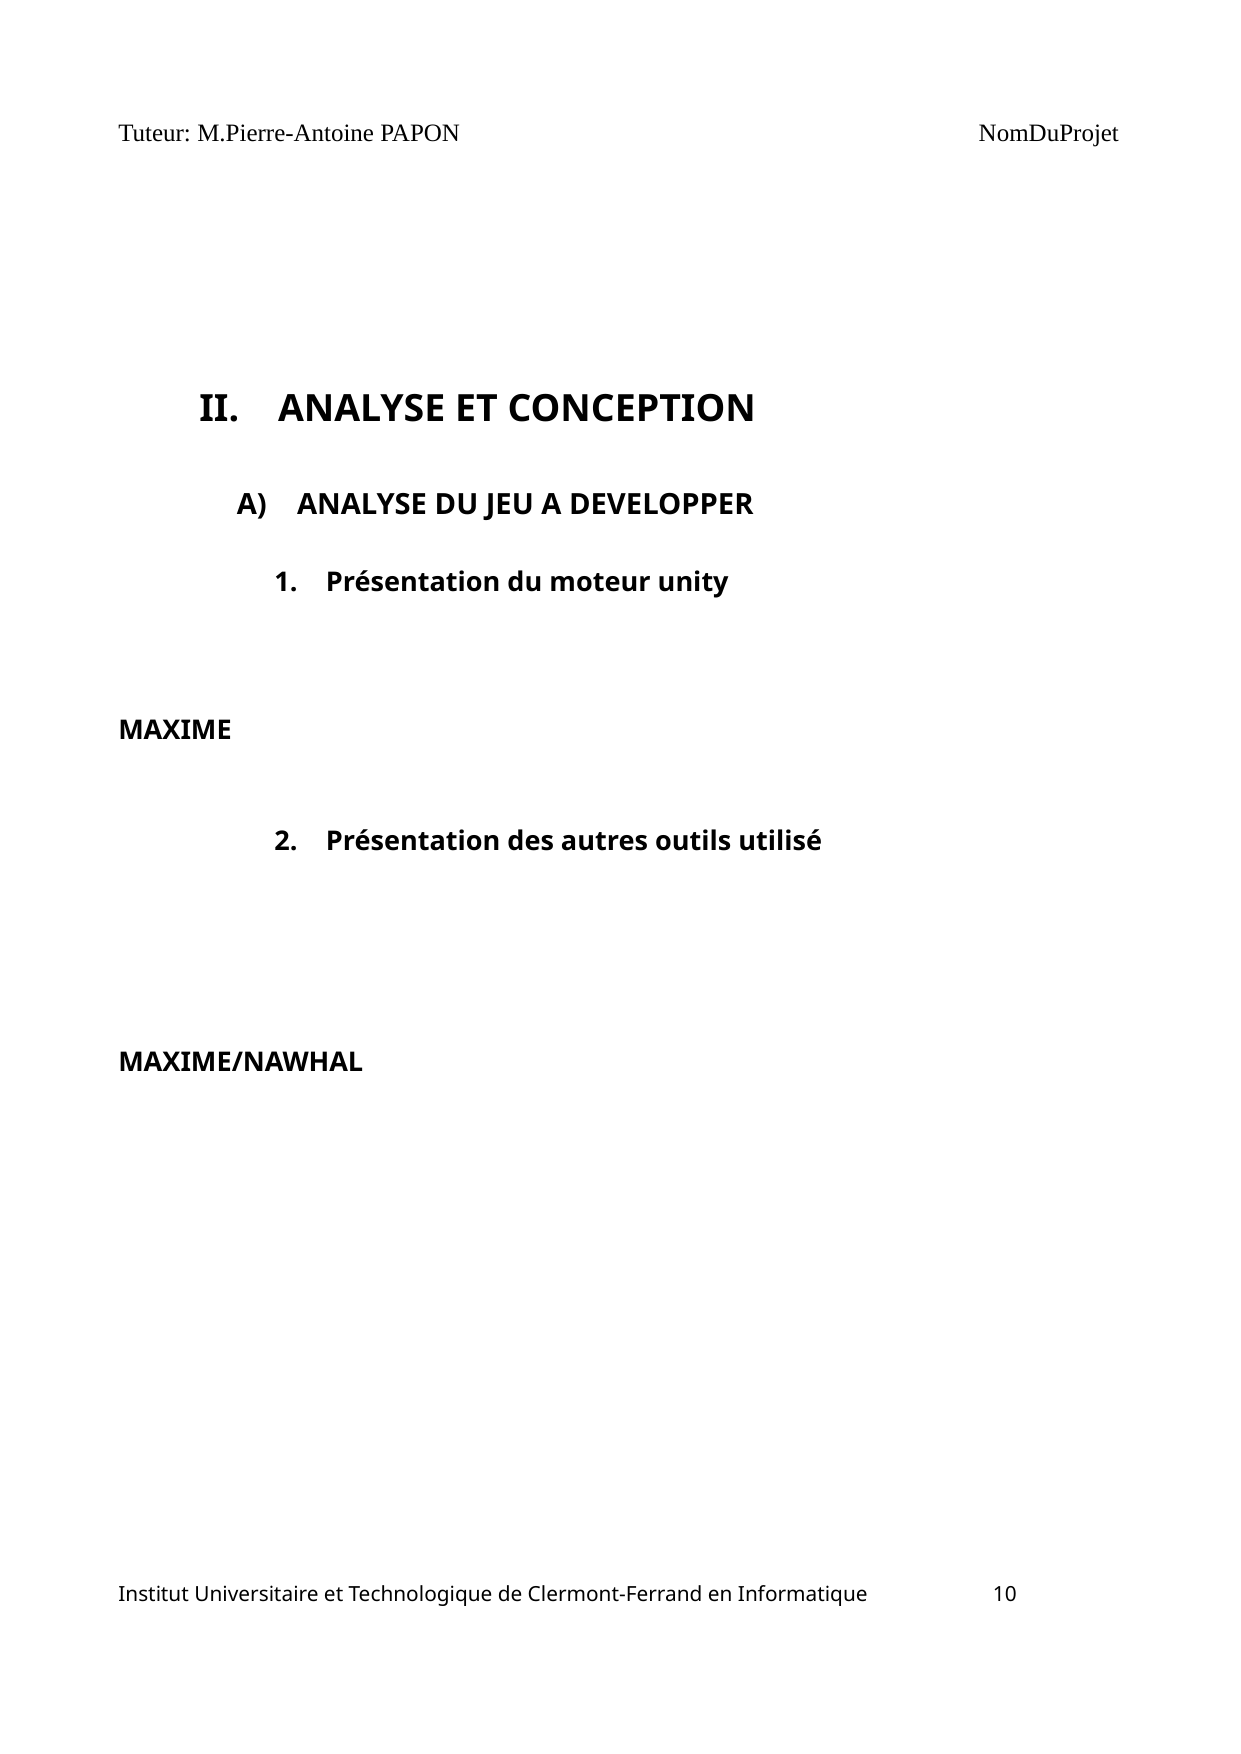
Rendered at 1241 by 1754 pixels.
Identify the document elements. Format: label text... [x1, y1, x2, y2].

list ANALYSE DU JEU A DEVELOPPER [237, 483, 1122, 523]
text MAXIME [118, 710, 1122, 747]
list ANALYSE ET CONCEPTION [199, 381, 1122, 432]
list Présentation du moteur unity [274, 563, 1122, 600]
list Présentation des autres outils utilisé [274, 821, 1122, 858]
text MAXIME/NAWHAL [118, 1042, 1122, 1079]
